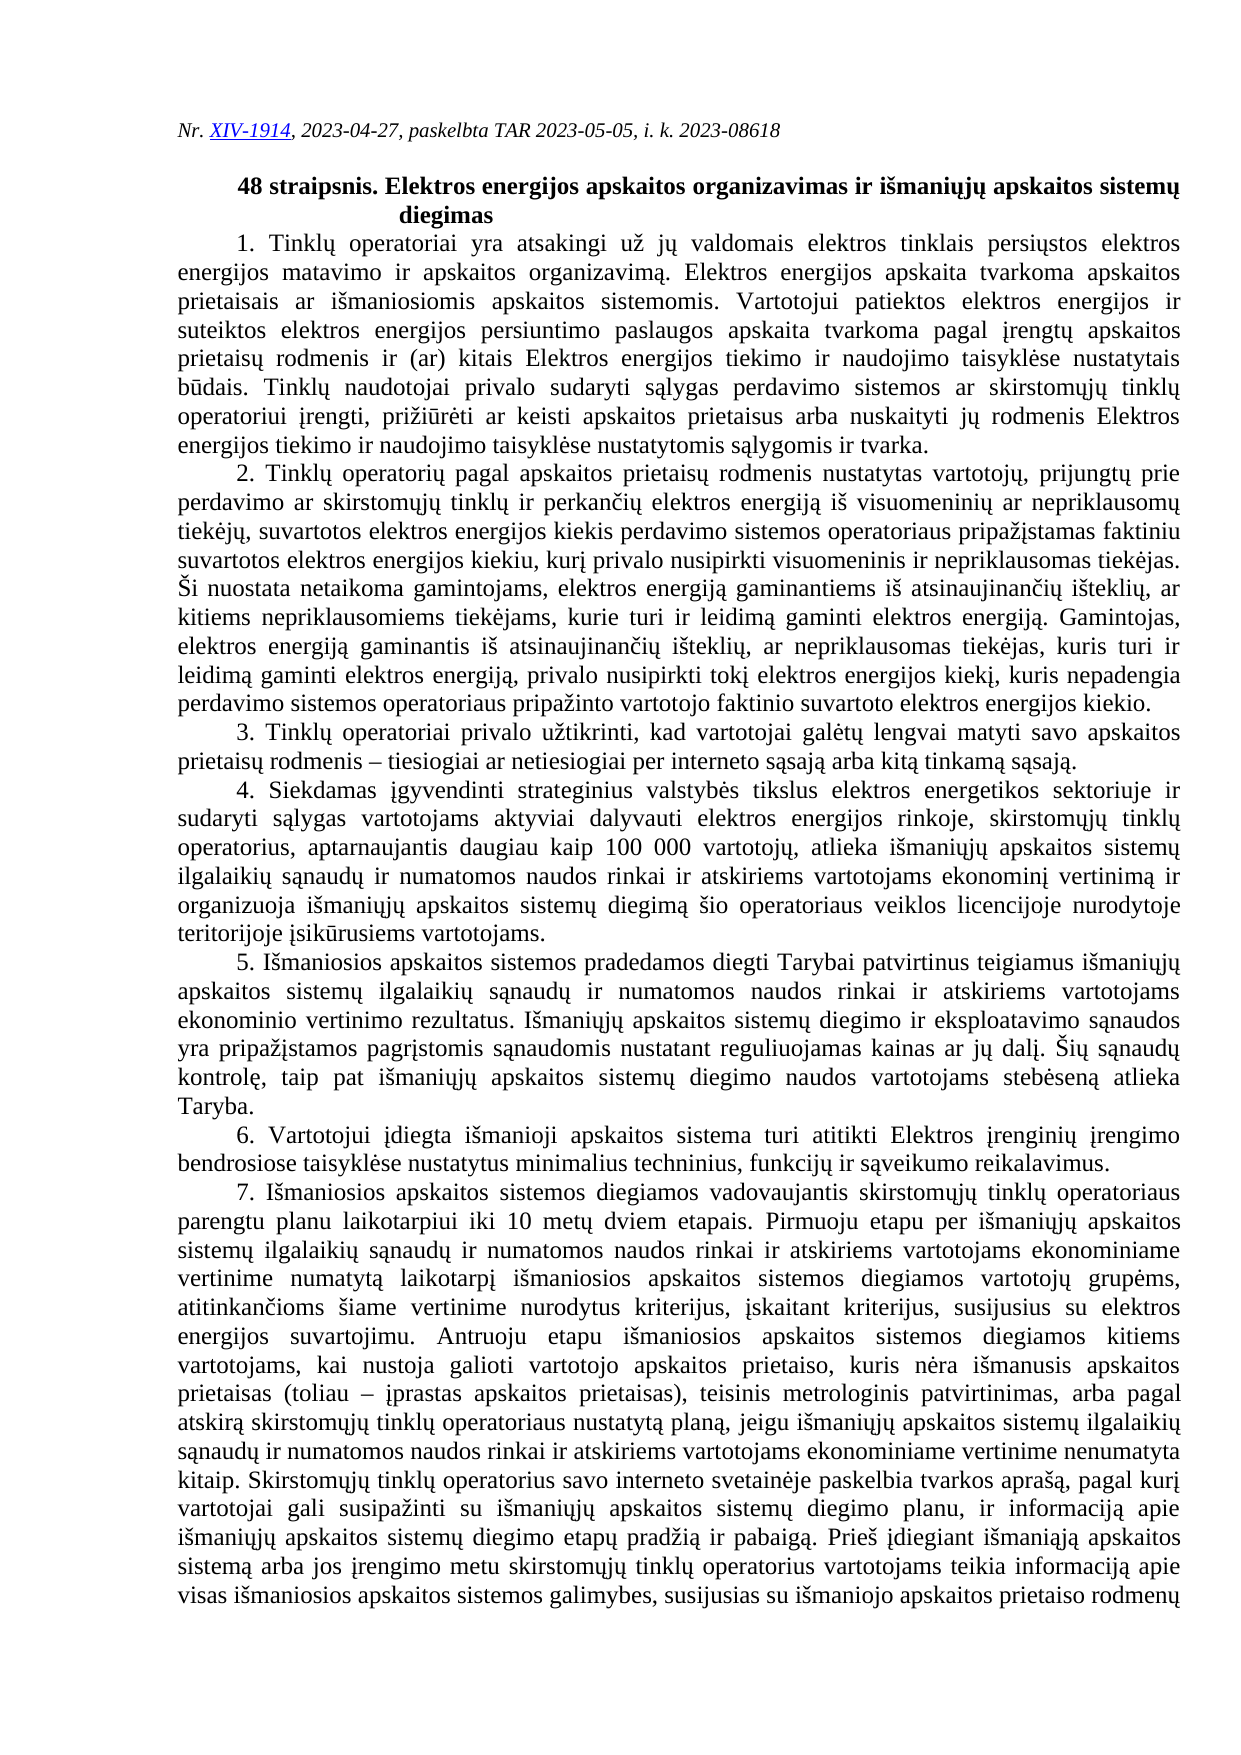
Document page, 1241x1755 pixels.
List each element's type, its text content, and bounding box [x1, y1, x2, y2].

text 5. Išmaniosios apskaitos sistemos pradedamos diegti Tarybai patvirtinus teigiamus išmaniųjų apskaitos sistemų ilgalaikių sąnaudų ir numatomos naudos rinkai ir atskiriems vartotojams ekonominio vertinimo rezultatus. Išmaniųjų apskaitos sistemų diegimo ir eksploatavimo sąnaudos yra pripažįstamos pagrįstomis sąnaudomis nustatant reguliuojamas kainas ar jų dalį. Šių sąnaudų kontrolę, taip pat išmaniųjų apskaitos sistemų diegimo naudos vartotojams stebėseną atlieka Taryba. [177, 947, 1181, 1120]
text 48 straipsnis. Elektros energijos apskaitos organizavimas ir išmaniųjų apskaitos sistemų diegimas [237, 171, 1181, 228]
text 2. Tinklų operatorių pagal apskaitos prietaisų rodmenis nustatytas vartotojų, prijungtų prie perdavimo ar skirstomųjų tinklų ir perkančių elektros energiją iš visuomeninių ar nepriklausomų tiekėjų, suvartotos elektros energijos kiekis perdavimo sistemos operatoriaus pripažįstamas faktiniu suvartotos elektros energijos kiekiu, kurį privalo nusipirkti visuomeninis ir nepriklausomas tiekėjas. Ši nuostata netaikoma gamintojams, elektros energiją gaminantiems iš atsinaujinančių išteklių, ar kitiems nepriklausomiems tiekėjams, kurie turi ir leidimą gaminti elektros energiją. Gamintojas, elektros energiją gaminantis iš atsinaujinančių išteklių, ar nepriklausomas tiekėjas, kuris turi ir leidimą gaminti elektros energiją, privalo nusipirkti tokį elektros energijos kiekį, kuris nepadengia perdavimo sistemos operatoriaus pripažinto vartotojo faktinio suvartoto elektros energijos kiekio. [177, 458, 1181, 717]
text 6. Vartotojui įdiegta išmanioji apskaitos sistema turi atitikti Elektros įrenginių įrengimo bendrosiose taisyklėse nustatytus minimalius techninius, funkcijų ir sąveikumo reikalavimus. [177, 1120, 1181, 1177]
text 1. Tinklų operatoriai yra atsakingi už jų valdomais elektros tinklais persiųstos elektros energijos matavimo ir apskaitos organizavimą. Elektros energijos apskaita tvarkoma apskaitos prietaisais ar išmaniosiomis apskaitos sistemomis. Vartotojui patiektos elektros energijos ir suteiktos elektros energijos persiuntimo paslaugos apskaita tvarkoma pagal įrengtų apskaitos prietaisų rodmenis ir (ar) kitais Elektros energijos tiekimo ir naudojimo taisyklėse nustatytais būdais. Tinklų naudotojai privalo sudaryti sąlygas perdavimo sistemos ar skirstomųjų tinklų operatoriui įrengti, prižiūrėti ar keisti apskaitos prietaisus arba nuskaityti jų rodmenis Elektros energijos tiekimo ir naudojimo taisyklėse nustatytomis sąlygomis ir tvarka. [177, 228, 1181, 458]
text Nr. XIV-1914, 2023-04-27, paskelbta TAR 2023-05-05, i. k. 2023-08618 [177, 118, 1181, 142]
text 4. Siekdamas įgyvendinti strateginius valstybės tikslus elektros energetikos sektoriuje ir sudaryti sąlygas vartotojams aktyviai dalyvauti elektros energijos rinkoje, skirstomųjų tinklų operatorius, aptarnaujantis daugiau kaip 100 000 vartotojų, atlieka išmaniųjų apskaitos sistemų ilgalaikių sąnaudų ir numatomos naudos rinkai ir atskiriems vartotojams ekonominį vertinimą ir organizuoja išmaniųjų apskaitos sistemų diegimą šio operatoriaus veiklos licencijoje nurodytoje teritorijoje įsikūrusiems vartotojams. [177, 775, 1181, 947]
text 7. Išmaniosios apskaitos sistemos diegiamos vadovaujantis skirstomųjų tinklų operatoriaus parengtu planu laikotarpiui iki 10 metų dviem etapais. Pirmuoju etapu per išmaniųjų apskaitos sistemų ilgalaikių sąnaudų ir numatomos naudos rinkai ir atskiriems vartotojams ekonominiame vertinime numatytą laikotarpį išmaniosios apskaitos sistemos diegiamos vartotojų grupėms, atitinkančioms šiame vertinime nurodytus kriterijus, įskaitant kriterijus, susijusius su elektros energijos suvartojimu. Antruoju etapu išmaniosios apskaitos sistemos diegiamos kitiems vartotojams, kai nustoja galioti vartotojo apskaitos prietaiso, kuris nėra išmanusis apskaitos prietaisas (toliau – įprastas apskaitos prietaisas), teisinis metrologinis patvirtinimas, arba pagal atskirą skirstomųjų tinklų operatoriaus nustatytą planą, jeigu išmaniųjų apskaitos sistemų ilgalaikių sąnaudų ir numatomos naudos rinkai ir atskiriems vartotojams ekonominiame vertinime nenumatyta kitaip. Skirstomųjų tinklų operatorius savo interneto svetainėje paskelbia tvarkos aprašą, pagal kurį vartotojai gali susipažinti su išmaniųjų apskaitos sistemų diegimo planu, ir informaciją apie išmaniųjų apskaitos sistemų diegimo etapų pradžią ir pabaigą. Prieš įdiegiant išmaniąją apskaitos sistemą arba jos įrengimo metu skirstomųjų tinklų operatorius vartotojams teikia informaciją apie visas išmaniosios apskaitos sistemos galimybes, susijusias su išmaniojo apskaitos prietaiso rodmenų [177, 1177, 1181, 1608]
text 3. Tinklų operatoriai privalo užtikrinti, kad vartotojai galėtų lengvai matyti savo apskaitos prietaisų rodmenis – tiesiogiai ar netiesiogiai per interneto sąsają arba kitą tinkamą sąsają. [177, 717, 1181, 775]
